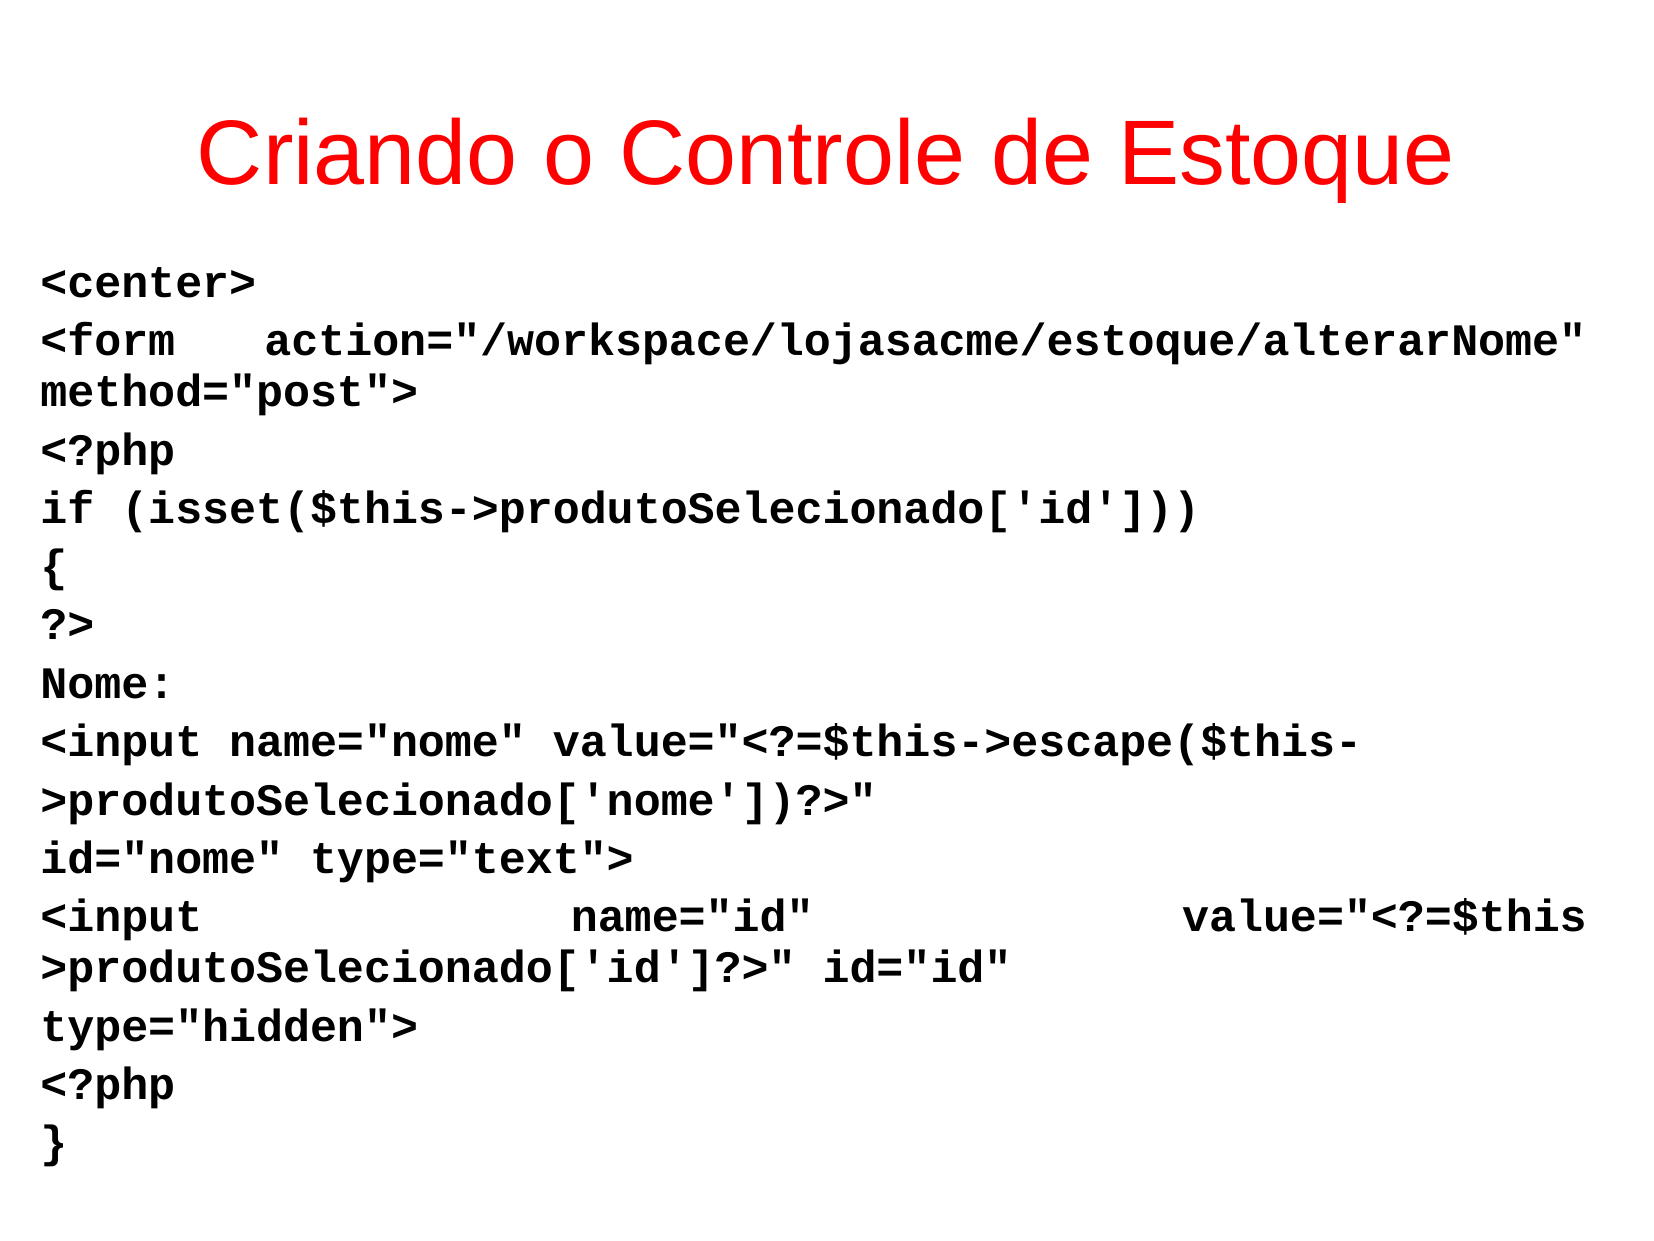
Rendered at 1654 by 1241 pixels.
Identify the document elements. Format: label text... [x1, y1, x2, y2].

title Criando o Controle de Estoque [82, 49, 1571, 257]
list <center> <form action="/workspace/lojasacme/estoque/alterarNome" method="post"> <?php if (isset($this->produtoSelecionado['id'])) { ?> Nome: <input name="nome" value="<?=$this->escape($this- >produtoSelecionado['nome'])?>" id="nome" type="text"> <input name="id" value="<?=$this >produtoSelecionado['id']?>" id="id" type="hidden"> <?php } [40, 259, 1588, 1193]
